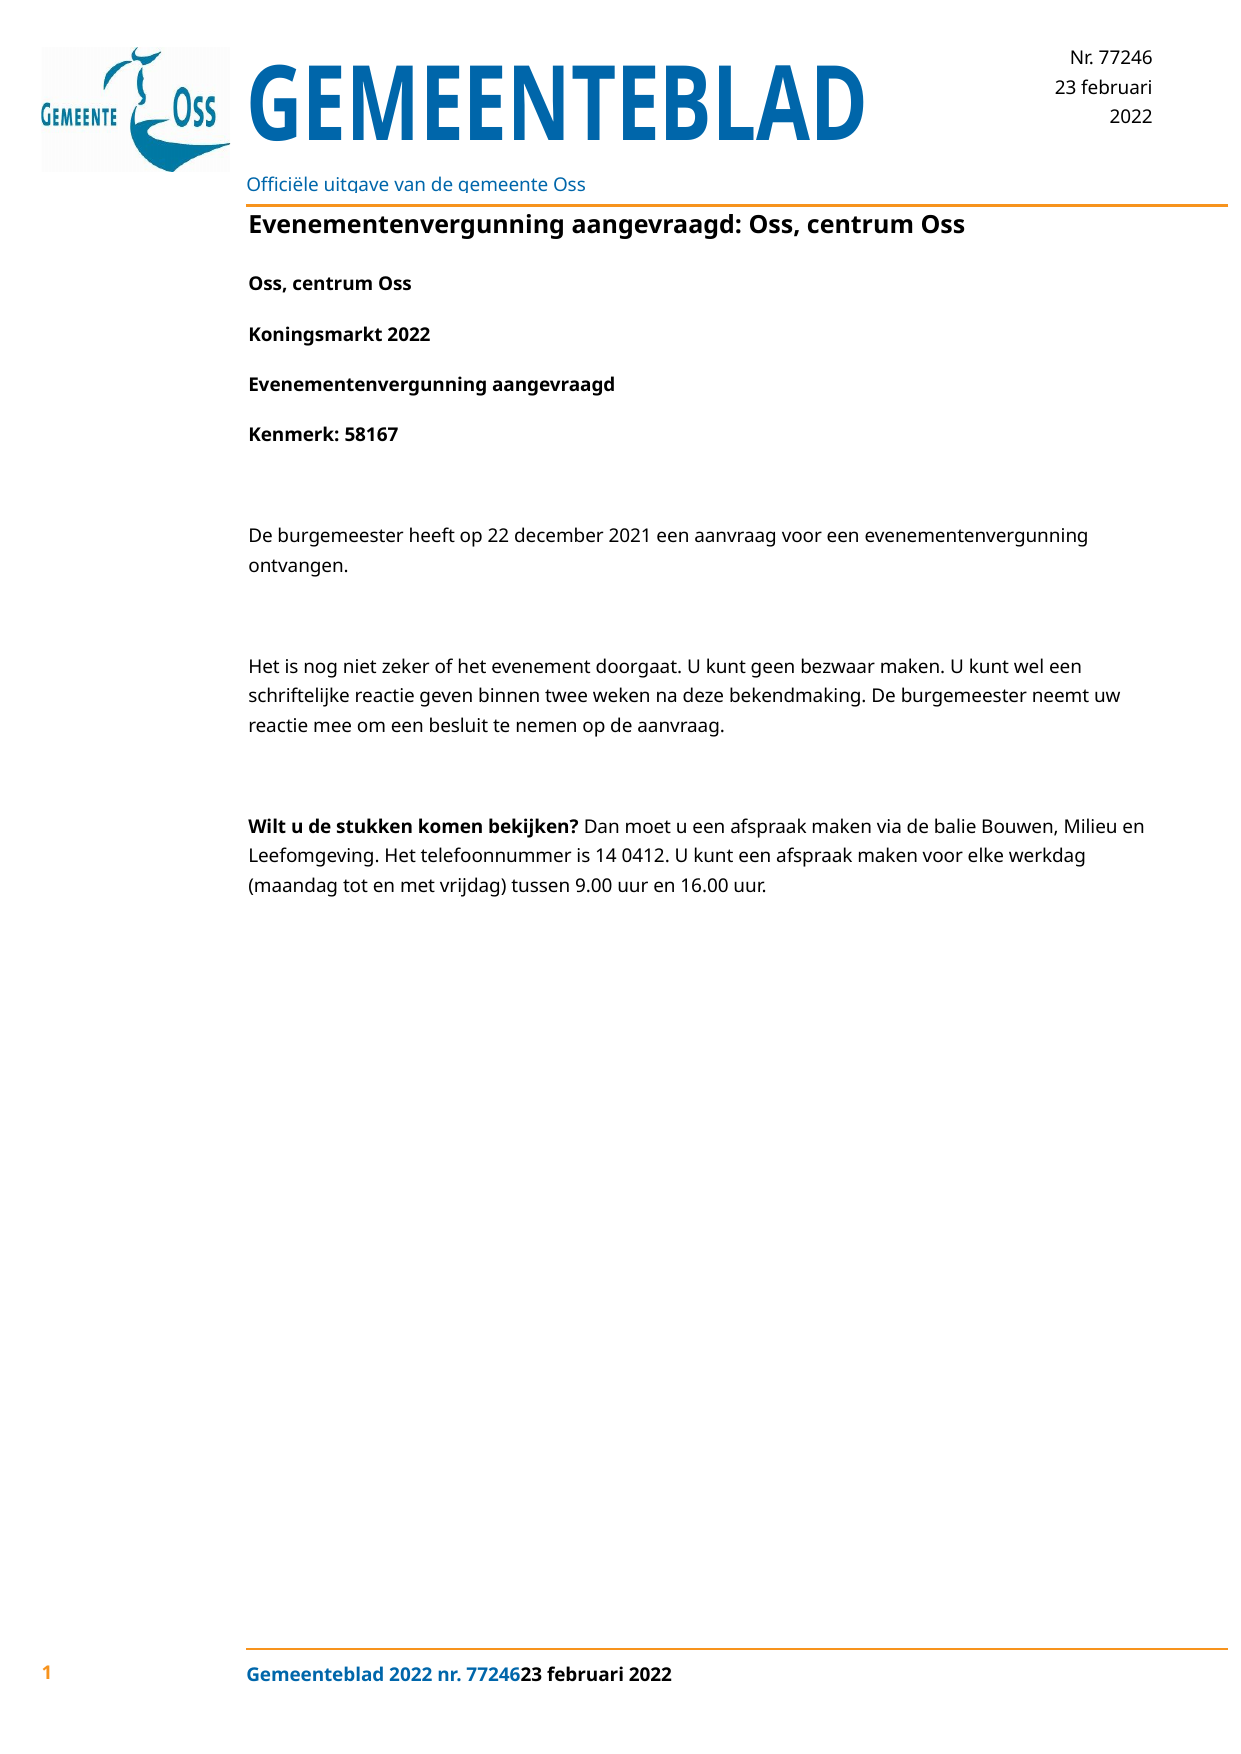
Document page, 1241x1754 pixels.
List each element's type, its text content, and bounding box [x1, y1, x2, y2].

picture [41, 47, 231, 172]
text Evenementenvergunning aangevraagd: Oss, centrum Oss [248, 207, 1152, 241]
text Wilt u de stukken komen bekijken? Dan moet u een afspraak maken via de balie Bouwen, Milieu en Leefomgeving. Het telefoonnummer is 14 0412. U kunt een afspraak maken voor elke werkdag (maandag tot en met vrijdag) tussen 9.00 uur en 16.00 uur. [248, 813, 1152, 898]
text Het is nog niet zeker of het evenement doorgaat. U kunt geen bezwaar maken. U kunt wel een schriftelijke reactie geven binnen twee weken na deze bekendmaking. De burgemeester neemt uw reactie mee om een besluit te nemen op de aanvraag. [248, 653, 1152, 738]
text Oss, centrum Oss [248, 270, 1152, 296]
text Evenementenvergunning aangevraagd [248, 371, 1152, 397]
text Kenmerk: 58167 [248, 422, 1152, 447]
text Koningsmarkt 2022 [248, 321, 1152, 346]
text De burgemeester heeft op 22 december 2021 een aanvraag voor een evenementenvergunning ontvangen. [248, 522, 1152, 578]
